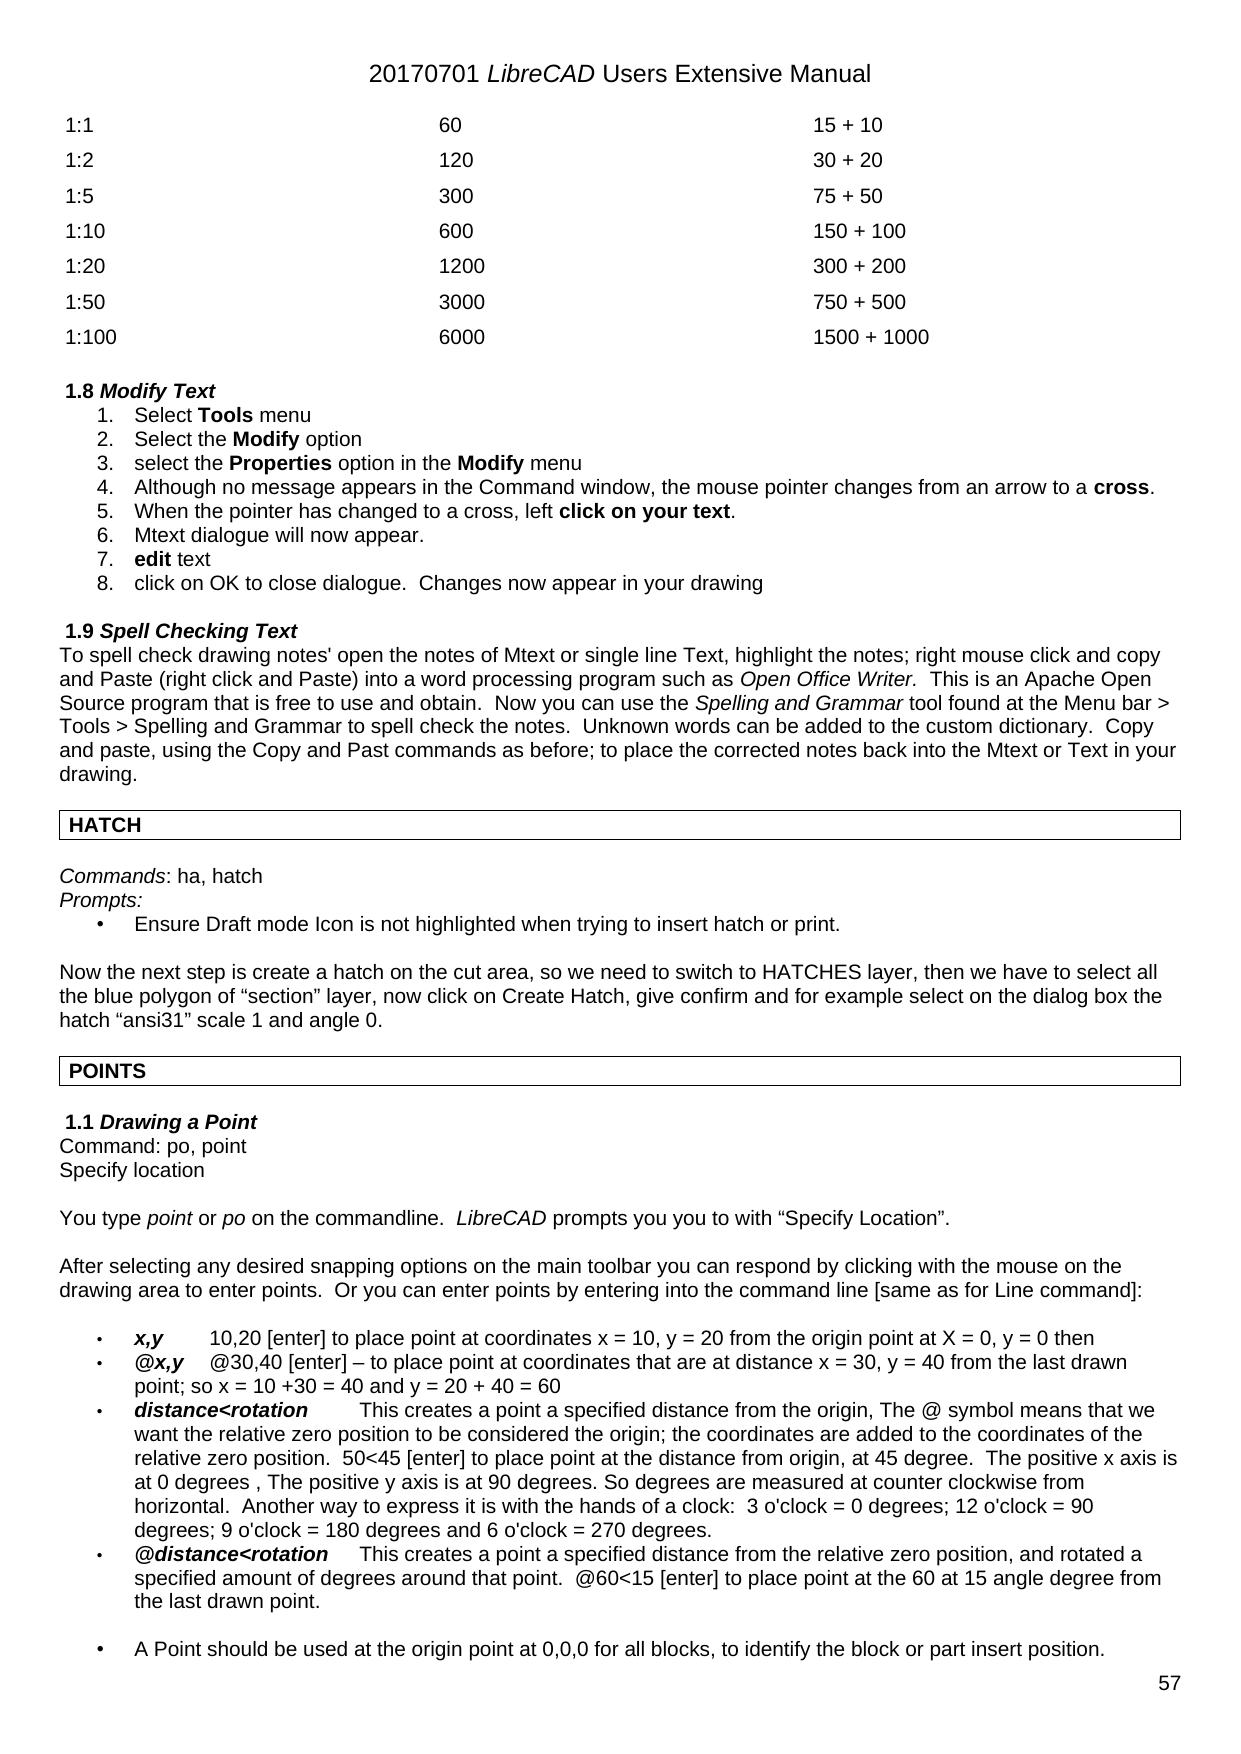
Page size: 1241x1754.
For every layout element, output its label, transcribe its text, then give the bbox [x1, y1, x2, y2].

list @x,y @30,40 [enter] – to place point at coordinates that are at distance x = 30, y = 40 from the last drawn point; so x = 10 +30 = 40 and y = 20 + 40 = 60 [97, 1350, 1181, 1398]
table_cell 300 + 200 [807, 249, 1181, 284]
list distance<rotation This creates a point a specified distance from the origin, The @ symbol means that we want the relative zero position to be considered the origin; the coordinates are added to the coordinates of the relative zero position. 50<45 [enter] to place point at the distance from origin, at 45 degree. The positive x axis is at 0 degrees , The positive y axis is at 90 degrees. So degrees are measured at counter clockwise from horizontal. Another way to express it is with the hands of a clock: 3 o'clock = 0 degrees; 12 o'clock = 90 degrees; 9 o'clock = 180 degrees and 6 o'clock = 270 degrees. [97, 1398, 1181, 1541]
list Now the next step is create a hatch on the cut area, so we need to switch to HATCHES layer, then we have to select all the blue polygon of “section” layer, now click on Create Hatch, give confirm and for example select on the dialog box the hatch “ansi31” scale 1 and angle 0. [59, 960, 1181, 1032]
table_cell 600 [433, 213, 807, 249]
table_cell 750 + 500 [807, 284, 1181, 319]
text You type point or po on the commandline. LibreCAD prompts you you to with “Specify Location”. [59, 1206, 1181, 1230]
text To spell check drawing notes' open the notes of Mtext or single line Text, highlight the notes; right mouse click and copy and Paste (right click and Paste) into a word processing program such as Open Office Writer. This is an Apache Open Source program that is free to use and obtain. Now you can use the Spelling and Grammar tool found at the Menu bar > Tools > Spelling and Grammar to spell check the notes. Unknown words can be added to the custom dictionary. Copy and paste, using the Copy and Past commands as before; to place the corrected notes back into the Mtext or Text in your drawing. [59, 642, 1181, 786]
list edit text [97, 547, 1181, 571]
table_cell 1:50 [59, 284, 433, 319]
list x,y 10,20 [enter] to place point at coordinates x = 10, y = 20 from the origin point at X = 0, y = 0 then [97, 1326, 1181, 1350]
subtitle Modify Text [59, 379, 1181, 403]
table_cell 1:100 [59, 320, 433, 355]
table_cell 60 [433, 107, 807, 142]
list When the pointer has changed to a cross, left click on your text. [97, 499, 1181, 523]
list Although no message appears in the Command window, the mouse pointer changes from an arrow to a cross. [97, 475, 1181, 499]
table_cell 1:1 [59, 107, 433, 142]
list A Point should be used at the origin point at 0,0,0 for all blocks, to identify the block or part insert position. [97, 1637, 1181, 1661]
table_cell 75 + 50 [807, 178, 1181, 213]
table_cell 30 + 20 [807, 143, 1181, 178]
list Select Tools menu [97, 403, 1181, 427]
text Commands: ha, hatch [59, 864, 1181, 888]
table_cell 1:20 [59, 249, 433, 284]
text Prompts: [59, 888, 1181, 912]
table_cell 150 + 100 [807, 213, 1181, 249]
table_cell 1:2 [59, 143, 433, 178]
subtitle POINTS [60, 1057, 1180, 1085]
list @distance<rotation This creates a point a specified distance from the relative zero position, and rotated a specified amount of degrees around that point. @60<15 [enter] to place point at the 60 at 15 angle degree from the last drawn point. [97, 1541, 1181, 1613]
subtitle Drawing a Point [59, 1110, 1181, 1134]
table_cell 300 [433, 178, 807, 213]
table_cell 1200 [433, 249, 807, 284]
table_cell 1:10 [59, 213, 433, 249]
table_cell 6000 [433, 320, 807, 355]
text Command: po, point [59, 1134, 1181, 1158]
text After selecting any desired snapping options on the main toolbar you can respond by clicking with the mouse on the drawing area to enter points. Or you can enter points by entering into the command line [same as for Line command]: [59, 1254, 1181, 1302]
table_cell 3000 [433, 284, 807, 319]
table_cell 15 + 10 [807, 107, 1181, 142]
text Specify location [59, 1158, 1181, 1182]
table_cell 120 [433, 143, 807, 178]
list select the Properties option in the Modify menu [97, 451, 1181, 475]
subtitle Spell Checking Text [59, 618, 1181, 642]
subtitle HATCH [60, 811, 1180, 839]
table_cell 1:5 [59, 178, 433, 213]
table_cell 1500 + 1000 [807, 320, 1181, 355]
list click on OK to close dialogue. Changes now appear in your drawing [97, 571, 1181, 594]
list Select the Modify option [97, 427, 1181, 451]
list Ensure Draft mode Icon is not highlighted when trying to insert hatch or print. [97, 912, 1181, 936]
list Mtext dialogue will now appear. [97, 523, 1181, 547]
